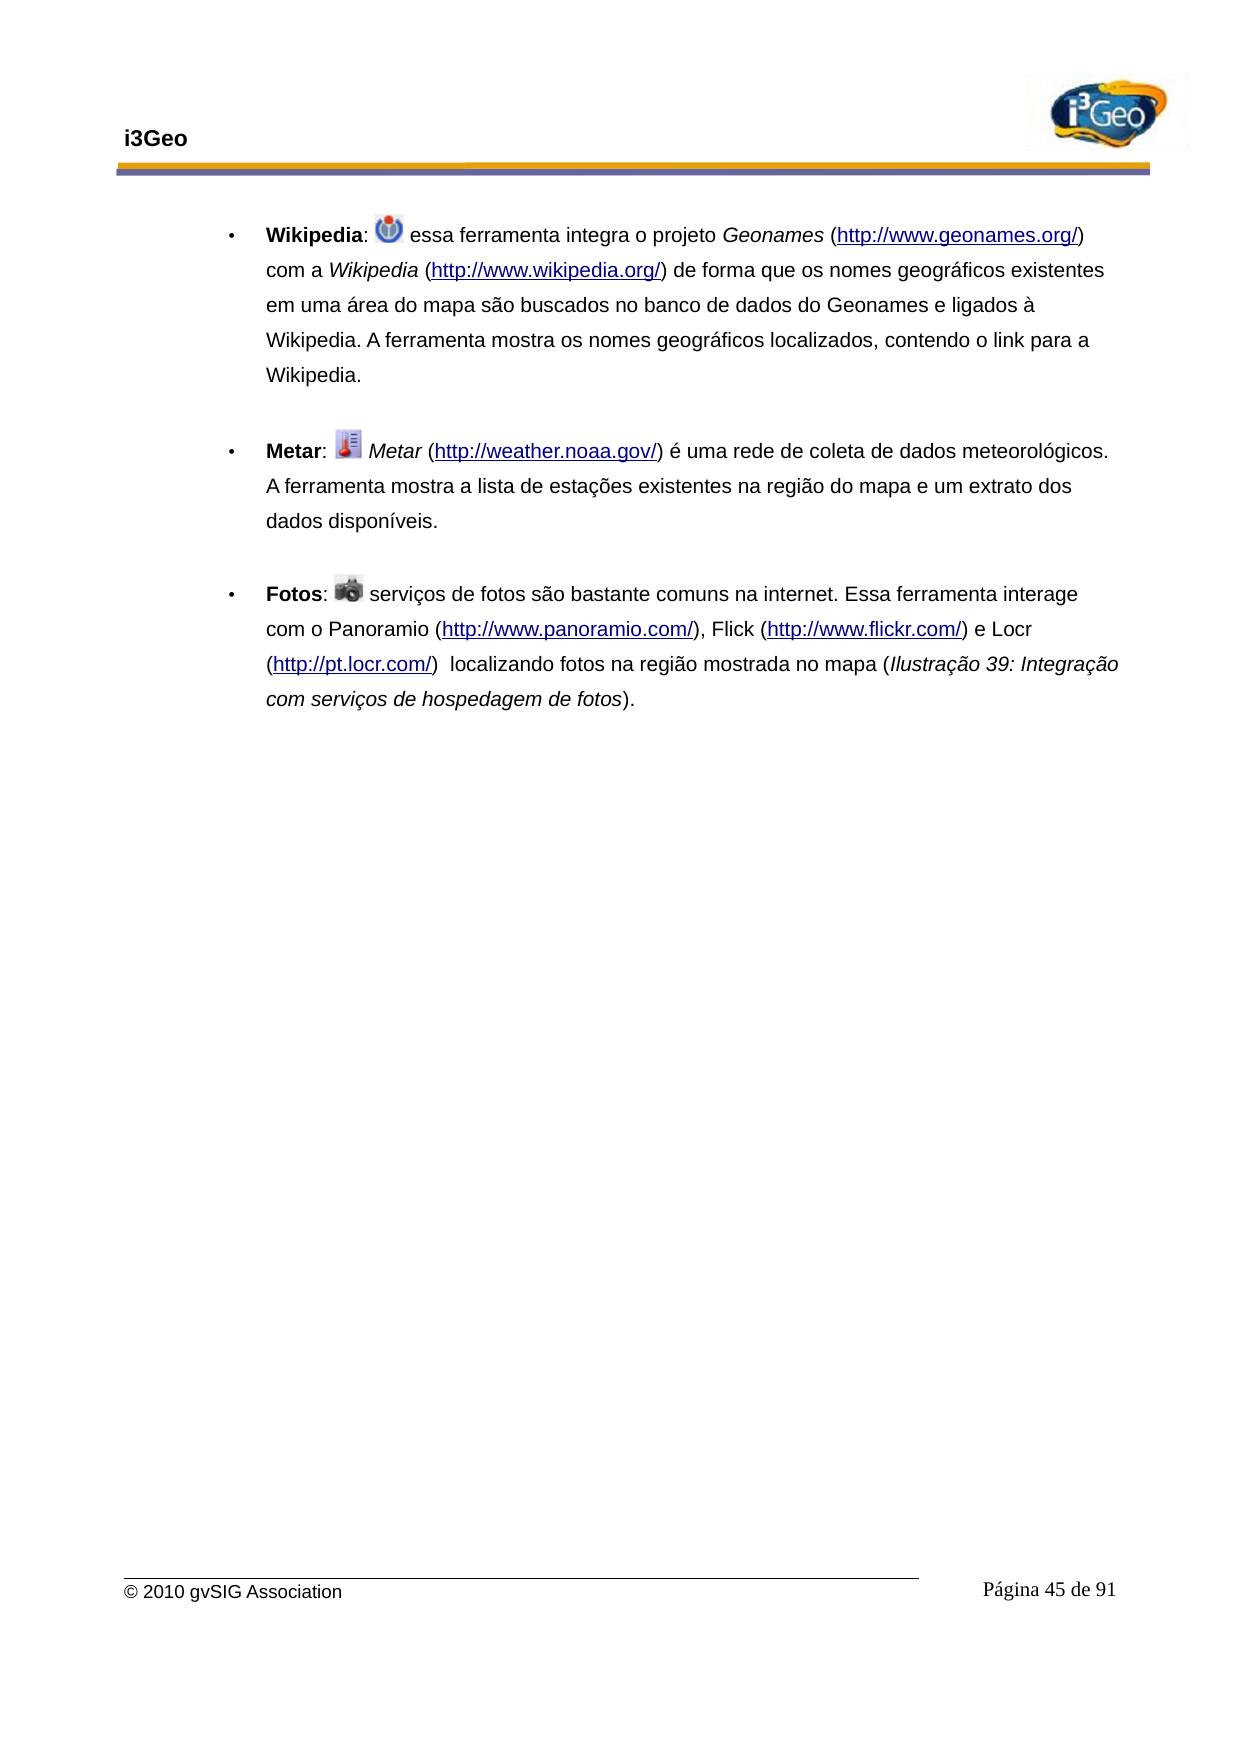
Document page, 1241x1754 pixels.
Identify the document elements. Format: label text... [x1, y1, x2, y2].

list Metar: Metar (http://weather.noaa.gov/) é uma rede de coleta de dados meteorológicos. A ferramenta mostra a lista de estações existentes na região do mapa e um extrato dos dados disponíveis. [228, 428, 1122, 533]
picture [374, 214, 404, 243]
list Wikipedia: essa ferramenta integra o projeto Geonames (http://www.geonames.org/) com a Wikipedia (http://www.wikipedia.org/) de forma que os nomes geográficos existentes em uma área do mapa são buscados no banco de dados do Geonames e ligados à Wikipedia. A ferramenta mostra os nomes geográficos localizados, contendo o link para a Wikipedia. [228, 214, 1122, 386]
picture [333, 428, 363, 459]
picture [1025, 74, 1191, 151]
picture [334, 574, 364, 602]
list Fotos: serviços de fotos são bastante comuns na internet. Essa ferramenta interage com o Panoramio (http://www.panoramio.com/), Flick (http://www.flickr.com/) e Locr (http://pt.locr.com/) localizando fotos na região mostrada no mapa (Ilustração 39: Integração com serviços de hospedagem de fotos). [228, 574, 1122, 710]
